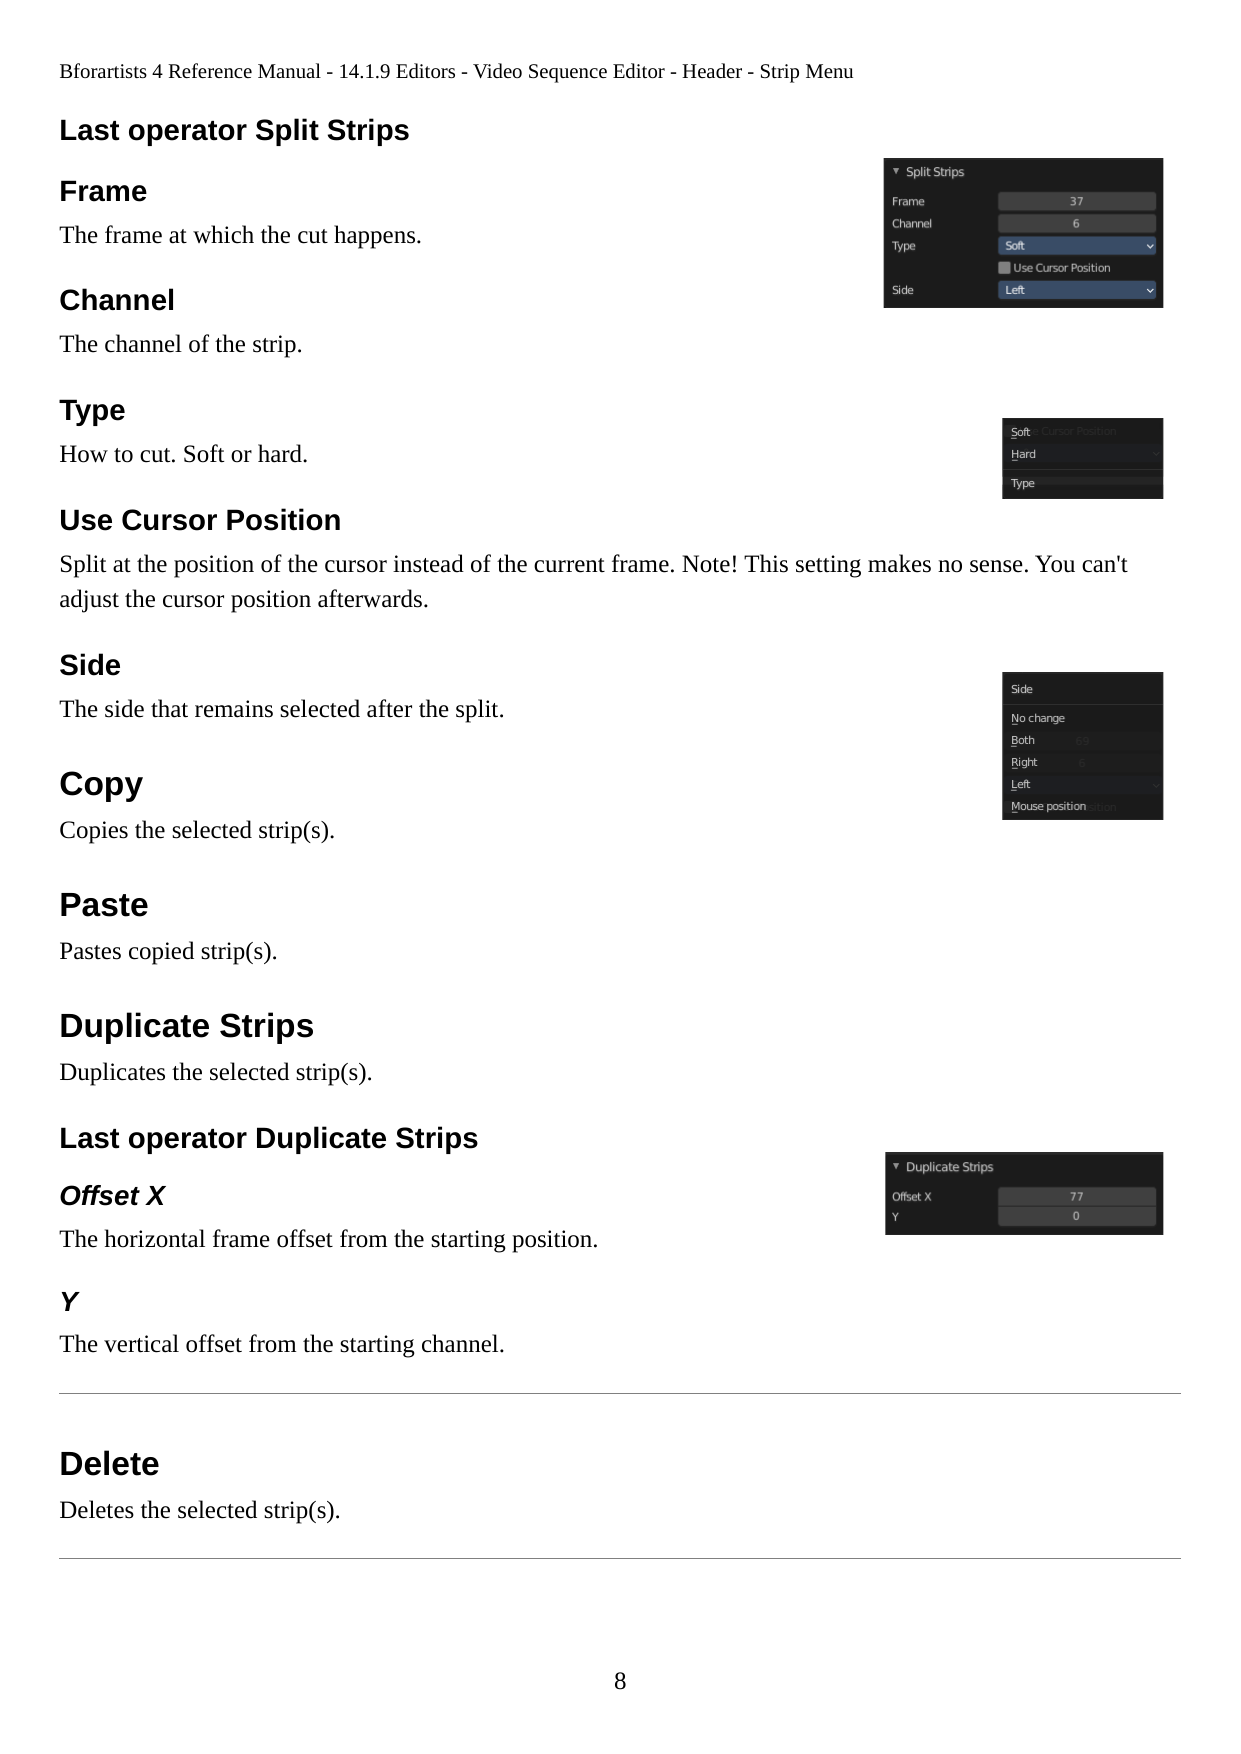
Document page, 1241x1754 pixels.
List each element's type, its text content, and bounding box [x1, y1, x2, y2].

subtitle Copy [59, 764, 1002, 802]
text The horizontal frame offset from the starting position. [59, 1224, 1181, 1252]
picture [883, 158, 1164, 308]
subtitle Duplicate Strips [59, 1006, 1181, 1044]
subtitle Use Cursor Position [59, 503, 1181, 537]
picture [885, 1152, 1164, 1235]
text The side that remains selected after the split. [59, 694, 1002, 722]
picture [1002, 418, 1164, 499]
picture [1002, 672, 1164, 820]
subtitle Type [59, 393, 1181, 427]
subtitle [1164, 1179, 1181, 1211]
subtitle Last operator Duplicate Strips [59, 1121, 1181, 1154]
text Copies the selected strip(s). [59, 815, 1181, 843]
text The vertical offset from the starting channel. [59, 1329, 1181, 1358]
text Split at the position of the cursor instead of the current frame. Note! This setting makes no sense. You can't adjust the cursor position afterwards. [59, 549, 1181, 613]
subtitle Last operator Split Strips [59, 113, 1181, 146]
subtitle [1164, 764, 1181, 802]
subtitle Offset X [59, 1179, 885, 1211]
text Deletes the selected strip(s). [59, 1495, 1181, 1523]
subtitle Frame [59, 173, 883, 207]
text Duplicates the selected strip(s). [59, 1057, 1181, 1086]
subtitle Side [59, 647, 1181, 681]
text Pastes copied strip(s). [59, 936, 1181, 964]
text The channel of the strip. [59, 329, 1181, 358]
subtitle Paste [59, 885, 1181, 923]
subtitle [1164, 173, 1181, 207]
text The frame at which the cut happens. [59, 220, 883, 248]
subtitle Channel [59, 283, 1181, 317]
subtitle Y [59, 1285, 1181, 1317]
subtitle Delete [59, 1444, 1181, 1482]
text How to cut. Soft or hard. [59, 439, 1002, 468]
